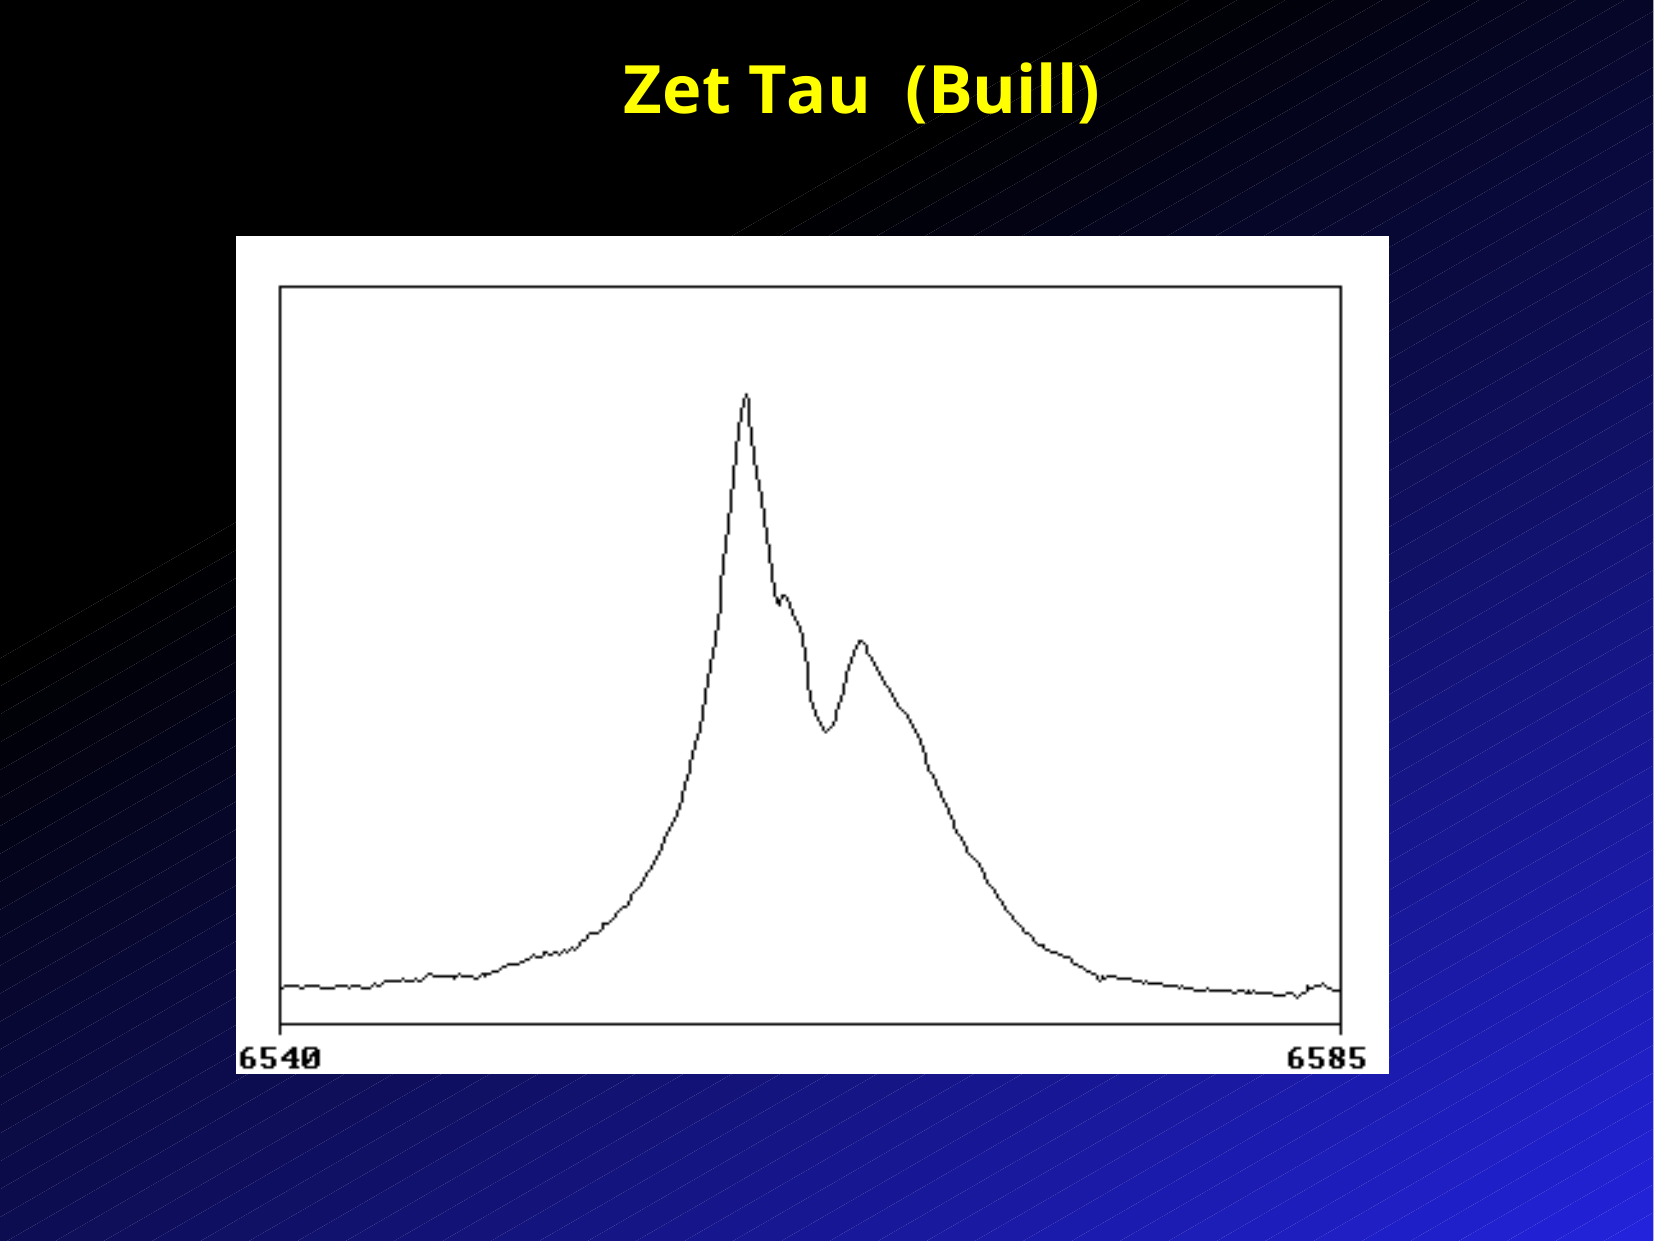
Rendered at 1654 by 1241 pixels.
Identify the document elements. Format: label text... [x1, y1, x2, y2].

picture [236, 236, 1389, 1074]
title Zet Tau (Buill) [118, 27, 1607, 148]
